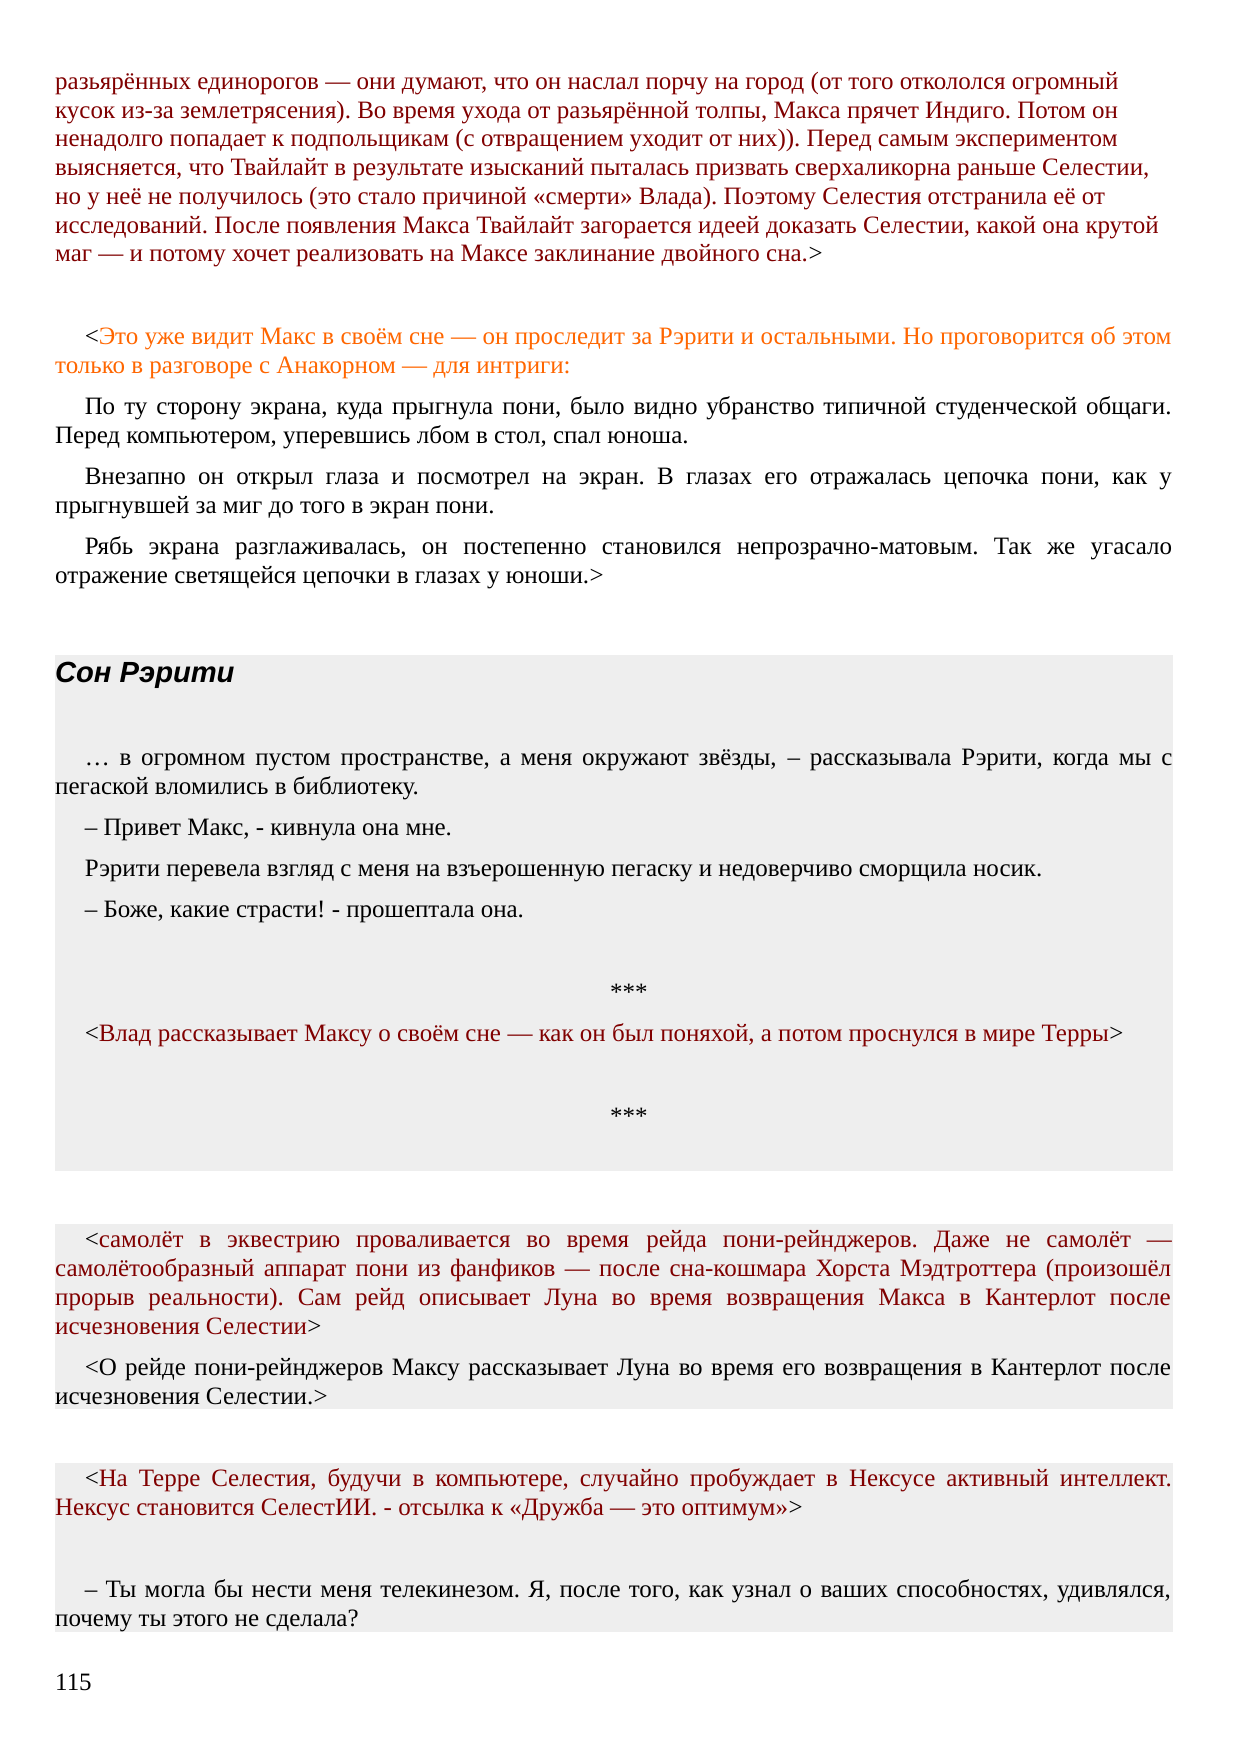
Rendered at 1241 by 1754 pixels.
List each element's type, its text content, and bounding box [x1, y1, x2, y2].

text <О рейде пони-рейнджеров Максу рассказывает Луна во время его возвращения в Кантерлот после исчезновения Селестии.> [55, 1352, 1173, 1409]
text *** [55, 977, 1173, 1006]
text – Боже, какие страсти! - прошептала она. [55, 894, 1173, 923]
text разьярённых единорогов — они думают, что он наслал порчу на город (от того откололся огромный кусок из-за землетрясения). Во время ухода от разьярённой толпы, Макса прячет Индиго. Потом он ненадолго попадает к подпольщикам (с отвращением уходит от них)). Перед самым экспериментом выясняется, что Твайлайт в результате изысканий пыталась призвать сверхаликорна раньше Селестии, но у неё не получилось (это стало причиной «смерти» Влада). Поэтому Селестия отстранила её от исследований. После появления Макса Твайлайт загорается идеей доказать Селестии, какой она крутой маг — и потому хочет реализовать на Максе заклинание двойного сна.> [55, 66, 1173, 267]
text По ту сторону экрана, куда прыгнула пони, было видно убранство типичной студенческой общаги. Перед компьютером, уперевшись лбом в стол, спал юноша. [55, 391, 1173, 448]
text Внезапно он открыл глаза и посмотрел на экран. В глазах его отражалась цепочка пони, как у прыгнувшей за миг до того в экран пони. [55, 461, 1173, 518]
text <Влад рассказывает Максу о своём сне — как он был поняхой, а потом проснулся в мире Терры> [55, 1018, 1173, 1047]
subtitle Сон Рэрити [55, 655, 1173, 688]
text – Привет Макс, - кивнула она мне. [55, 812, 1173, 841]
text Рэрити перевела взгляд с меня на взъерошенную пегаску и недоверчиво сморщила носик. [55, 853, 1173, 882]
text <На Терре Селестия, будучи в компьютере, случайно пробуждает в Нексусе активный интеллект. Нексус становится СелестИИ. - отсылка к «Дружба — это оптимум»> [55, 1463, 1173, 1521]
text *** [55, 1101, 1173, 1129]
text – Ты могла бы нести меня телекинезом. Я, после того, как узнал о ваших способностях, удивлялся, почему ты этого не сделала? [55, 1574, 1173, 1632]
text … в огромном пустом пространстве, а меня окружают звёзды, – рассказывала Рэрити, когда мы с пегаской вломились в библиотеку. [55, 742, 1173, 799]
text Рябь экрана разглаживалась, он постепенно становился непрозрачно-матовым. Так же угасало отражение светящейся цепочки в глазах у юноши.> [55, 531, 1173, 588]
text <самолёт в эквестрию проваливается во время рейда пони-рейнджеров. Даже не самолёт — самолётообразный аппарат пони из фанфиков — после сна-кошмара Хорста Мэдтроттера (произошёл прорыв реальности). Сам рейд описывает Луна во время возвращения Макса в Кантерлот после исчезновения Селестии> [55, 1224, 1173, 1339]
text <Это уже видит Макс в своём сне — он проследит за Рэрити и остальными. Но проговорится об этом только в разговоре с Анакорном — для интриги: [55, 321, 1173, 378]
